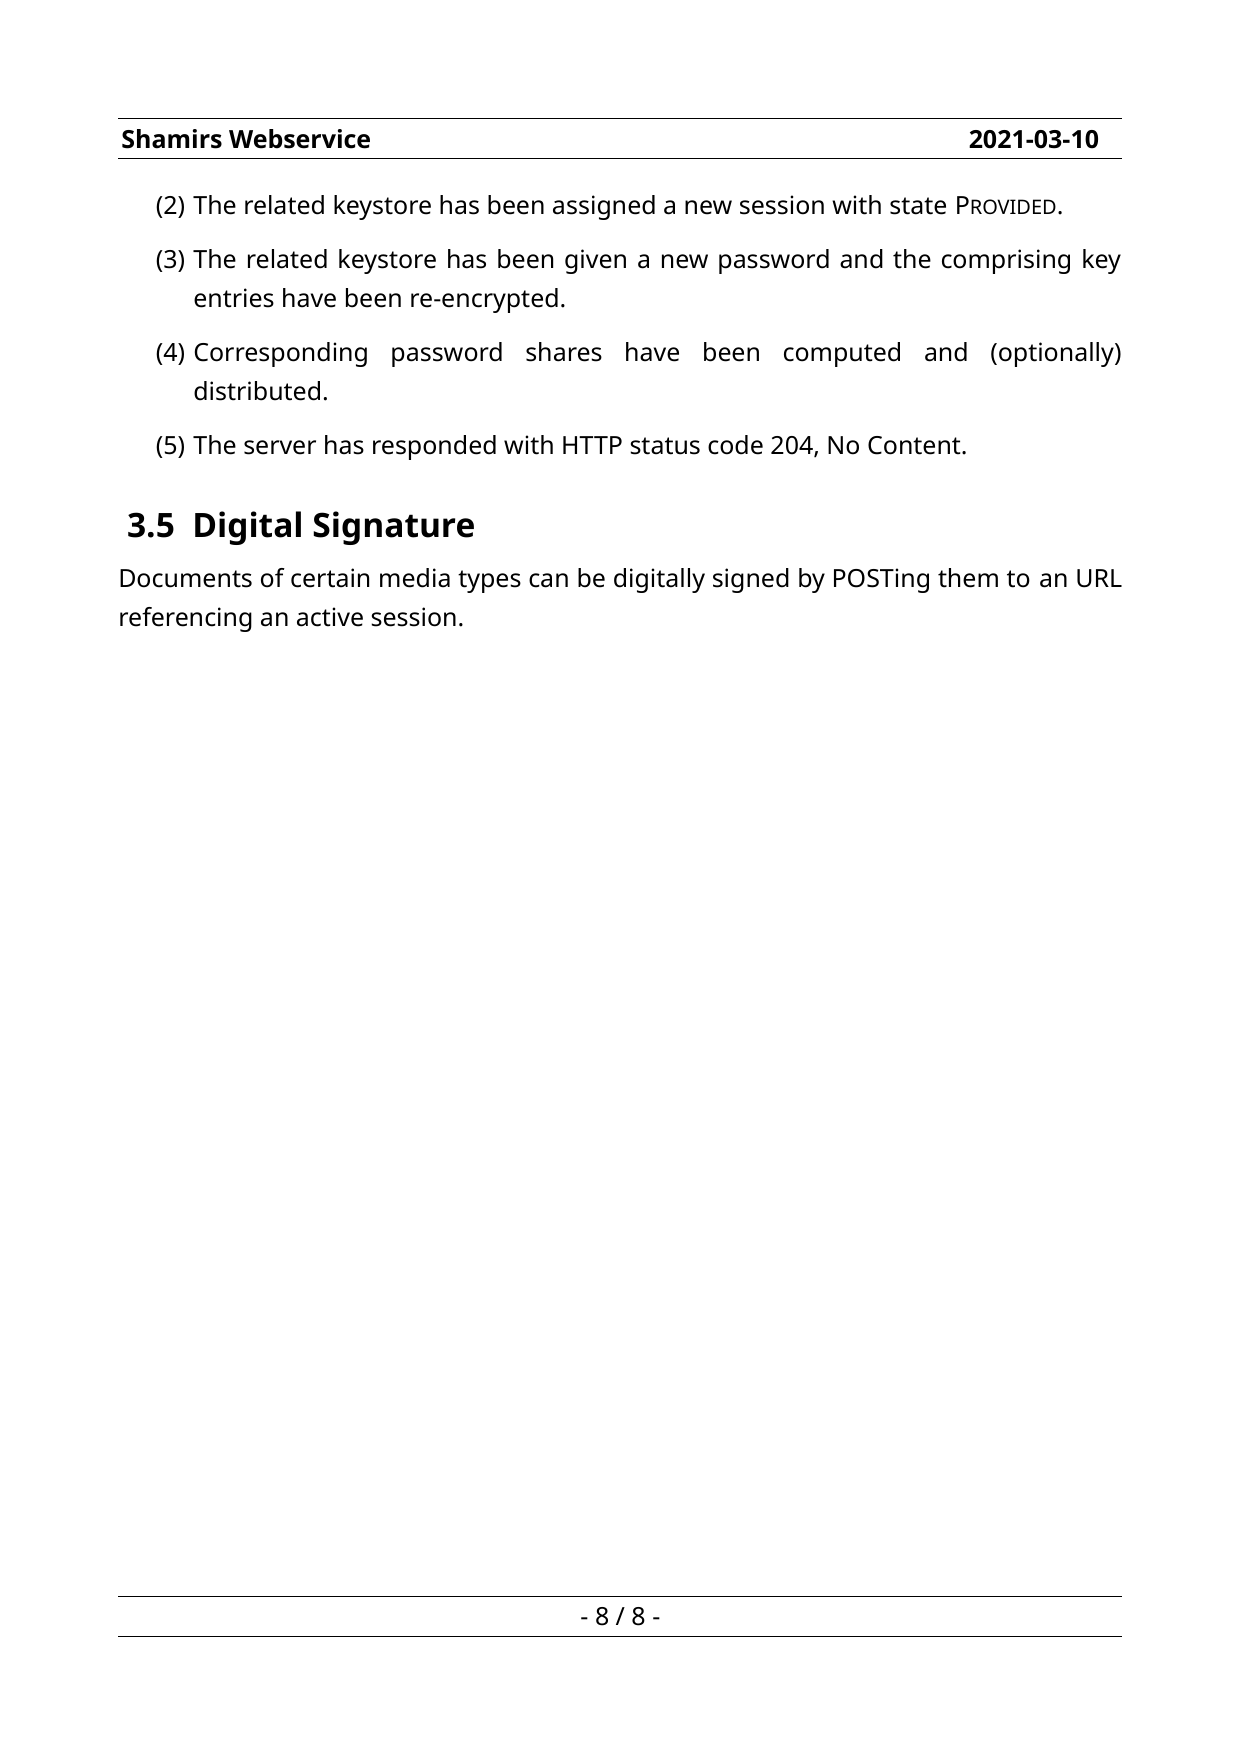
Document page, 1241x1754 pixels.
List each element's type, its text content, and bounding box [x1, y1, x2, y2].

list The related keystore has been given a new password and the comprising key entries have been re-encrypted. [156, 242, 1122, 315]
list Corresponding password shares have been computed and (optionally) distributed. [156, 334, 1122, 408]
subtitle Digital Signature [118, 502, 1122, 548]
text Documents of certain media types can be digitally signed by POSTing them to an URL referencing an active session. [118, 560, 1122, 633]
list The server has responded with HTTP status code 204, No Content. [156, 427, 1122, 462]
list The related keystore has been assigned a new session with state Provided. [156, 188, 1122, 222]
